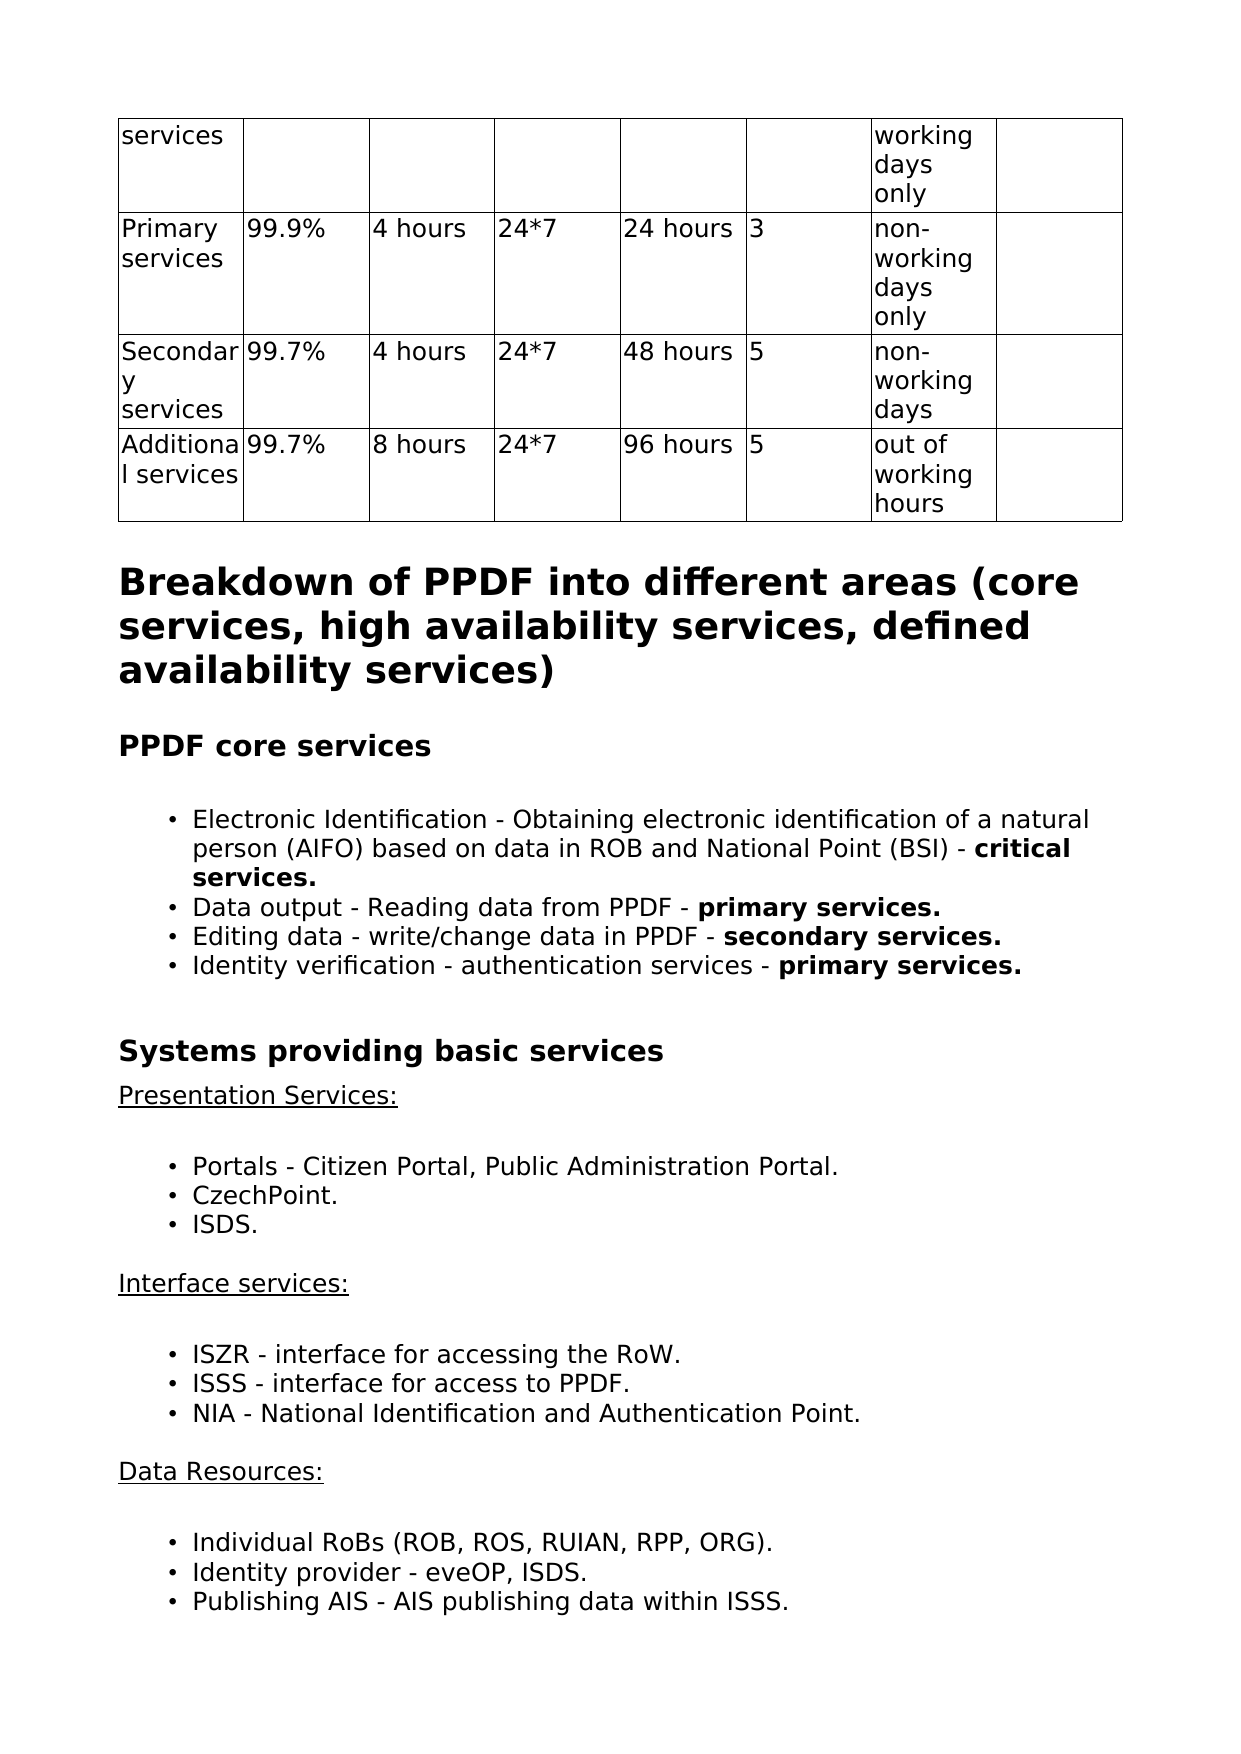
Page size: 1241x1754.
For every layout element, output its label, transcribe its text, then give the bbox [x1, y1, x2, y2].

list Editing data - write/change data in PPDF - secondary services. [177, 922, 1122, 951]
table_cell 99.9% [244, 213, 369, 334]
list Identity provider - eveOP, ISDS. [177, 1558, 1122, 1587]
text Interface services: [118, 1269, 1122, 1298]
table_cell 24*7 [495, 213, 620, 334]
table_cell 5 [747, 335, 871, 428]
list Electronic Identification - Obtaining electronic identification of a natural person (AIFO) based on data in ROB and National Point (BSI) - critical services. [177, 805, 1122, 893]
table_cell [747, 119, 871, 212]
list Publishing AIS - AIS publishing data within ISSS. [177, 1587, 1122, 1616]
text Presentation Services: [118, 1081, 1122, 1110]
list ISZR - interface for accessing the RoW. [177, 1341, 1122, 1370]
table_cell [244, 119, 369, 212]
table_cell services [119, 119, 243, 212]
list Identity verification - authentication services - primary services. [177, 951, 1122, 980]
table_cell Primary services [119, 213, 243, 334]
table_cell 4 hours [370, 213, 494, 334]
table_cell out of working hours [872, 429, 996, 521]
table_cell 8 hours [370, 429, 494, 521]
list CzechPoint. [177, 1182, 1122, 1211]
table_cell 96 hours [621, 429, 746, 521]
list NIA - National Identification and Authentication Point. [177, 1399, 1122, 1428]
table_cell 99.7% [244, 429, 369, 521]
table_cell 99.7% [244, 335, 369, 428]
list ISSS - interface for access to PPDF. [177, 1370, 1122, 1399]
table_cell non-working days [872, 335, 996, 428]
table_cell 3 [747, 213, 871, 334]
table_cell [997, 429, 1122, 521]
table_cell working days only [872, 119, 996, 212]
table_cell [370, 119, 494, 212]
table_cell 4 hours [370, 335, 494, 428]
subtitle Breakdown of PPDF into different areas (core services, high availability services, defined availability services) [118, 561, 1122, 692]
table_cell 24*7 [495, 429, 620, 521]
table_cell [621, 119, 746, 212]
text Data Resources: [118, 1457, 1122, 1487]
table_cell [997, 119, 1122, 212]
table_cell [495, 119, 620, 212]
table_cell 24*7 [495, 335, 620, 428]
list Individual RoBs (ROB, ROS, RUIAN, RPP, ORG). [177, 1529, 1122, 1558]
table_cell Secondary services [119, 335, 243, 428]
table_cell 5 [747, 429, 871, 521]
table_cell 48 hours [621, 335, 746, 428]
list ISDS. [177, 1211, 1122, 1240]
table_cell 24 hours [621, 213, 746, 334]
list Data output - Reading data from PPDF - primary services. [177, 893, 1122, 922]
subtitle Systems providing basic services [118, 1035, 1122, 1069]
table_cell non-working days only [872, 213, 996, 334]
table_cell [997, 335, 1122, 428]
table_cell Additional services [119, 429, 243, 521]
table_cell [997, 213, 1122, 334]
subtitle PPDF core services [118, 729, 1122, 763]
list Portals - Citizen Portal, Public Administration Portal. [177, 1152, 1122, 1182]
